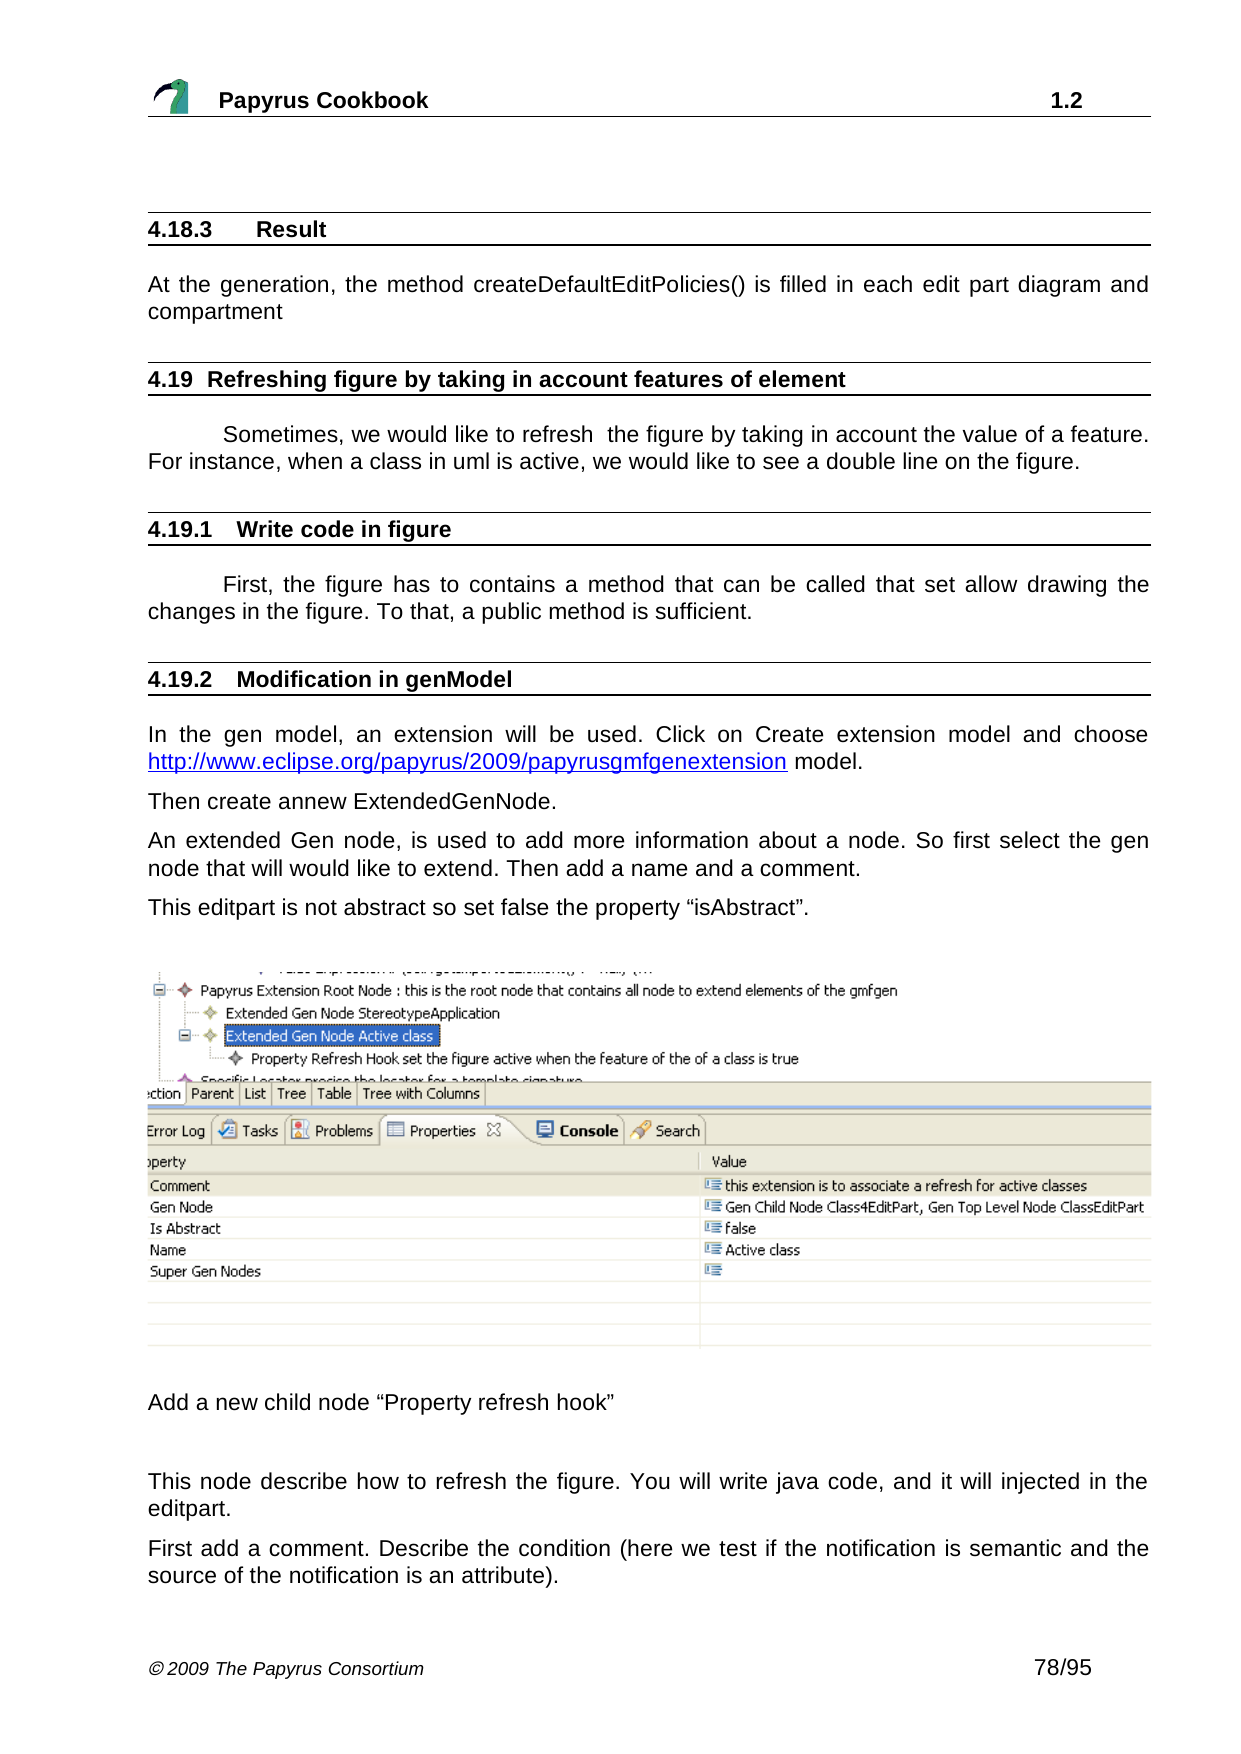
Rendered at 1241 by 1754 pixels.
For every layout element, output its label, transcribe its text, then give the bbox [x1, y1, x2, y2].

subtitle Write code in figure [148, 513, 1151, 544]
picture [153, 79, 189, 114]
text Add a new child node “Property refresh hook” [148, 1388, 1151, 1415]
text First, the figure has to contains a method that can be called that set allow drawing the changes in the figure. To that, a public method is sufficient. [148, 571, 1151, 625]
text Sometimes, we would like to refresh the figure by taking in account the value of a feature. For instance, when a class in uml is active, we would like to see a double line on the figure. [148, 421, 1151, 475]
subtitle Modification in genModel [148, 663, 1151, 694]
text This node describe how to refresh the figure. You will write java code, and it will injected in the editpart. [148, 1467, 1151, 1522]
picture [147, 972, 1152, 1349]
text An extended Gen node, is used to add more information about a node. So first select the gen node that will would like to extend. Then add a name and a comment. [148, 827, 1151, 881]
text In the gen model, an extension will be used. Click on Create extension model and choose http://www.eclipse.org/papyrus/2009/papyrusgmfgenextension model. [148, 721, 1151, 775]
text At the generation, the method createDefaultEditPolicies() is filled in each edit part diagram and compartment [148, 271, 1151, 325]
subtitle Result [148, 213, 1151, 244]
text First add a comment. Describe the condition (here we test if the notification is semantic and the source of the notification is an attribute). [148, 1534, 1151, 1588]
text Then create annew ExtendedGenNode. [148, 787, 1151, 814]
subtitle Refreshing figure by taking in account features of element [148, 363, 1151, 394]
text This editpart is not abstract so set false the property “isAbstract”. [148, 893, 1151, 921]
